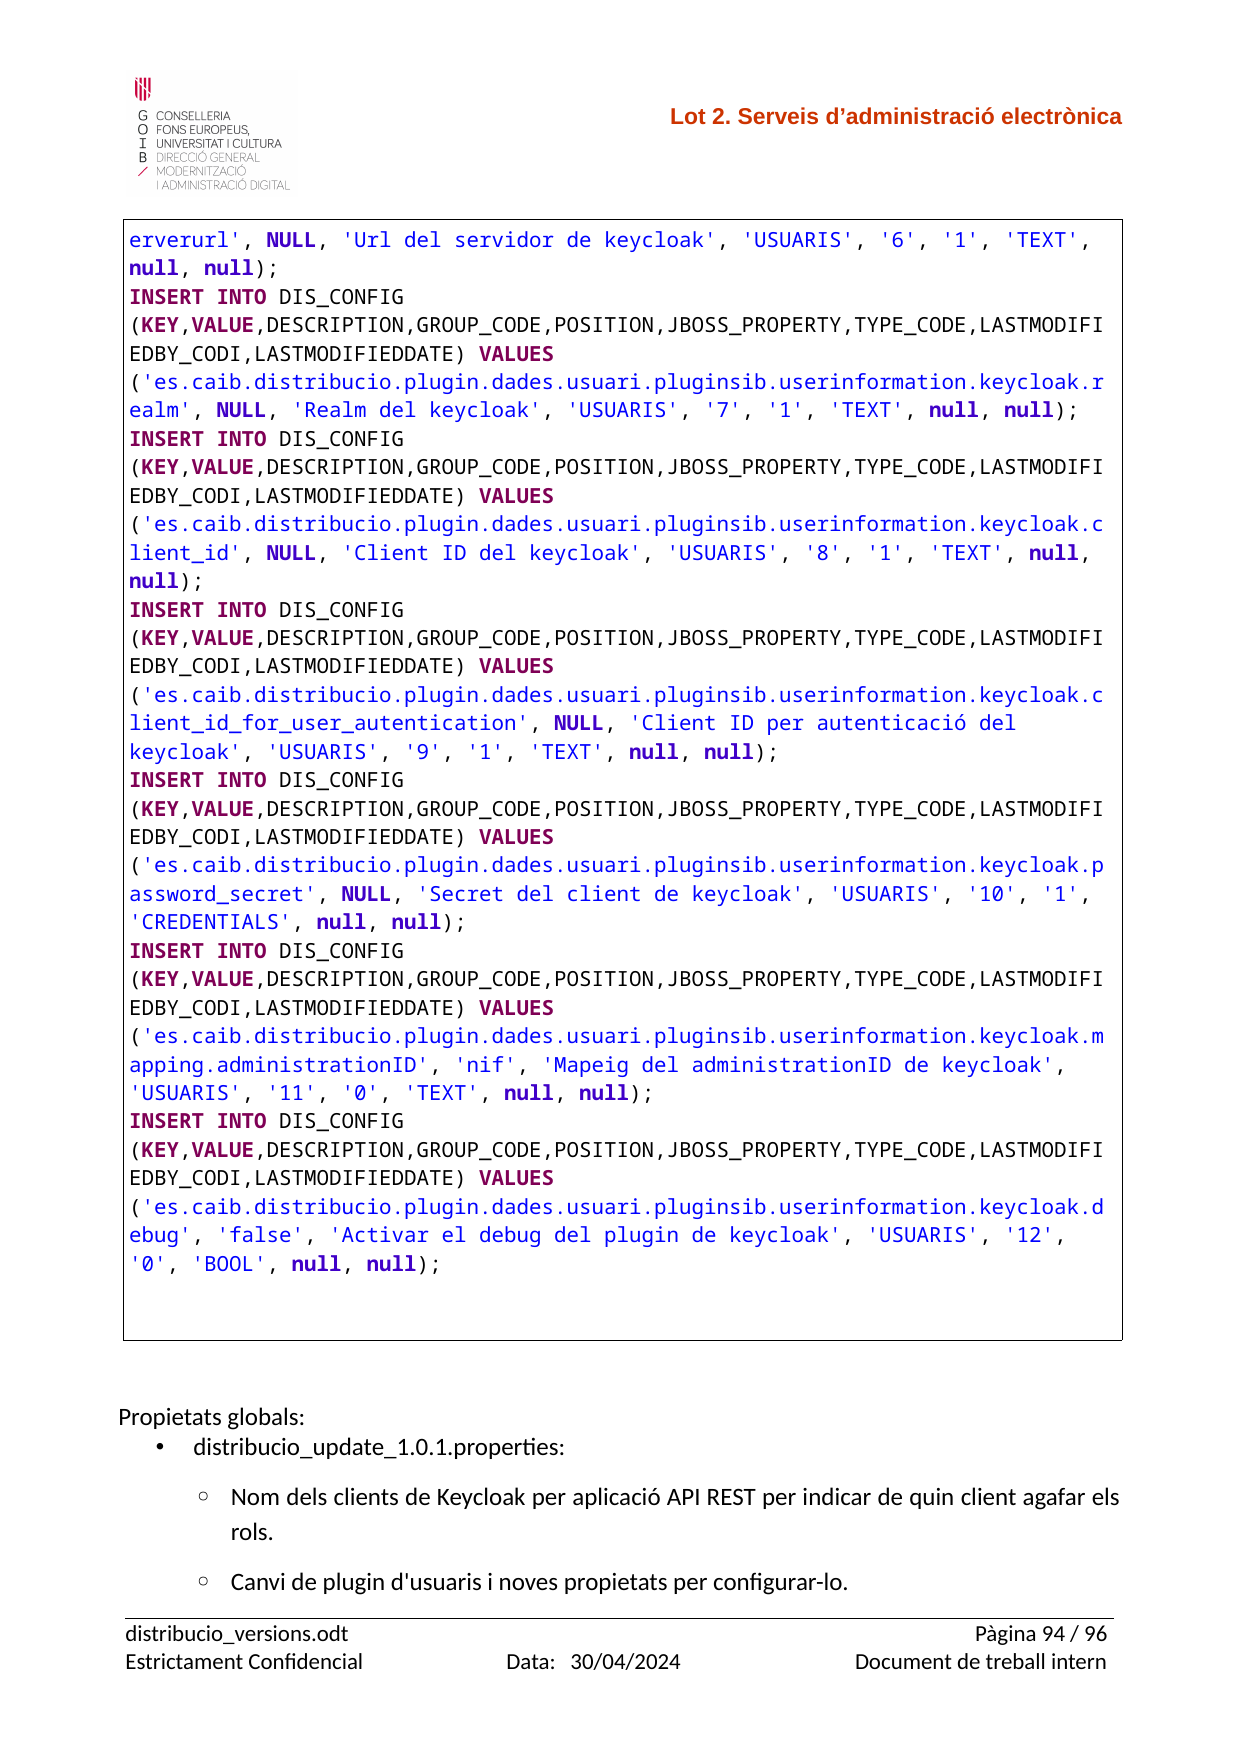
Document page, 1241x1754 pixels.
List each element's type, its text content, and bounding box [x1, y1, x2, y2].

list Canvi de plugin d'usuaris i noves propietats per configurar-lo. [193, 1566, 1122, 1596]
list distribucio_update_1.0.1.properties: [156, 1431, 1122, 1462]
table_header erverurl', NULL, 'Url del servidor de keycloak', 'USUARIS', '6', '1', 'TEXT', null, null); INSERT INTO DIS_CONFIG (KEY,VALUE,DESCRIPTION,GROUP_CODE,POSITION,JBOSS_PROPERTY,TYPE_CODE,LASTMODIFIEDBY_CODI,LASTMODIFIEDDATE) VALUES ('es.caib.distribucio.plugin.dades.usuari.pluginsib.userinformation.keycloak.realm', NULL, 'Realm del keycloak', 'USUARIS', '7', '1', 'TEXT', null, null); INSERT INTO DIS_CONFIG (KEY,VALUE,DESCRIPTION,GROUP_CODE,POSITION,JBOSS_PROPERTY,TYPE_CODE,LASTMODIFIEDBY_CODI,LASTMODIFIEDDATE) VALUES ('es.caib.distribucio.plugin.dades.usuari.pluginsib.userinformation.keycloak.client_id', NULL, 'Client ID del keycloak', 'USUARIS', '8', '1', 'TEXT', null, null); INSERT INTO DIS_CONFIG (KEY,VALUE,DESCRIPTION,GROUP_CODE,POSITION,JBOSS_PROPERTY,TYPE_CODE,LASTMODIFIEDBY_CODI,LASTMODIFIEDDATE) VALUES ('es.caib.distribucio.plugin.dades.usuari.pluginsib.userinformation.keycloak.client_id_for_user_autentication', NULL, 'Client ID per autenticació del keycloak', 'USUARIS', '9', '1', 'TEXT', null, null); INSERT INTO DIS_CONFIG (KEY,VALUE,DESCRIPTION,GROUP_CODE,POSITION,JBOSS_PROPERTY,TYPE_CODE,LASTMODIFIEDBY_CODI,LASTMODIFIEDDATE) VALUES ('es.caib.distribucio.plugin.dades.usuari.pluginsib.userinformation.keycloak.password_secret', NULL, 'Secret del client de keycloak', 'USUARIS', '10', '1', 'CREDENTIALS', null, null); INSERT INTO DIS_CONFIG (KEY,VALUE,DESCRIPTION,GROUP_CODE,POSITION,JBOSS_PROPERTY,TYPE_CODE,LASTMODIFIEDBY_CODI,LASTMODIFIEDDATE) VALUES ('es.caib.distribucio.plugin.dades.usuari.pluginsib.userinformation.keycloak.mapping.administrationID', 'nif', 'Mapeig del administrationID de keycloak', 'USUARIS', '11', '0', 'TEXT', null, null); INSERT INTO DIS_CONFIG (KEY,VALUE,DESCRIPTION,GROUP_CODE,POSITION,JBOSS_PROPERTY,TYPE_CODE,LASTMODIFIEDBY_CODI,LASTMODIFIEDDATE) VALUES ('es.caib.distribucio.plugin.dades.usuari.pluginsib.userinformation.keycloak.debug', 'false', 'Activar el debug del plugin de keycloak', 'USUARIS', '12', '0', 'BOOL', null, null); [124, 220, 1122, 1340]
picture [126, 70, 299, 197]
list Nom dels clients de Keycloak per aplicació API REST per indicar de quin client agafar els rols. [193, 1481, 1122, 1547]
text Propietats globals: [118, 1401, 1122, 1431]
